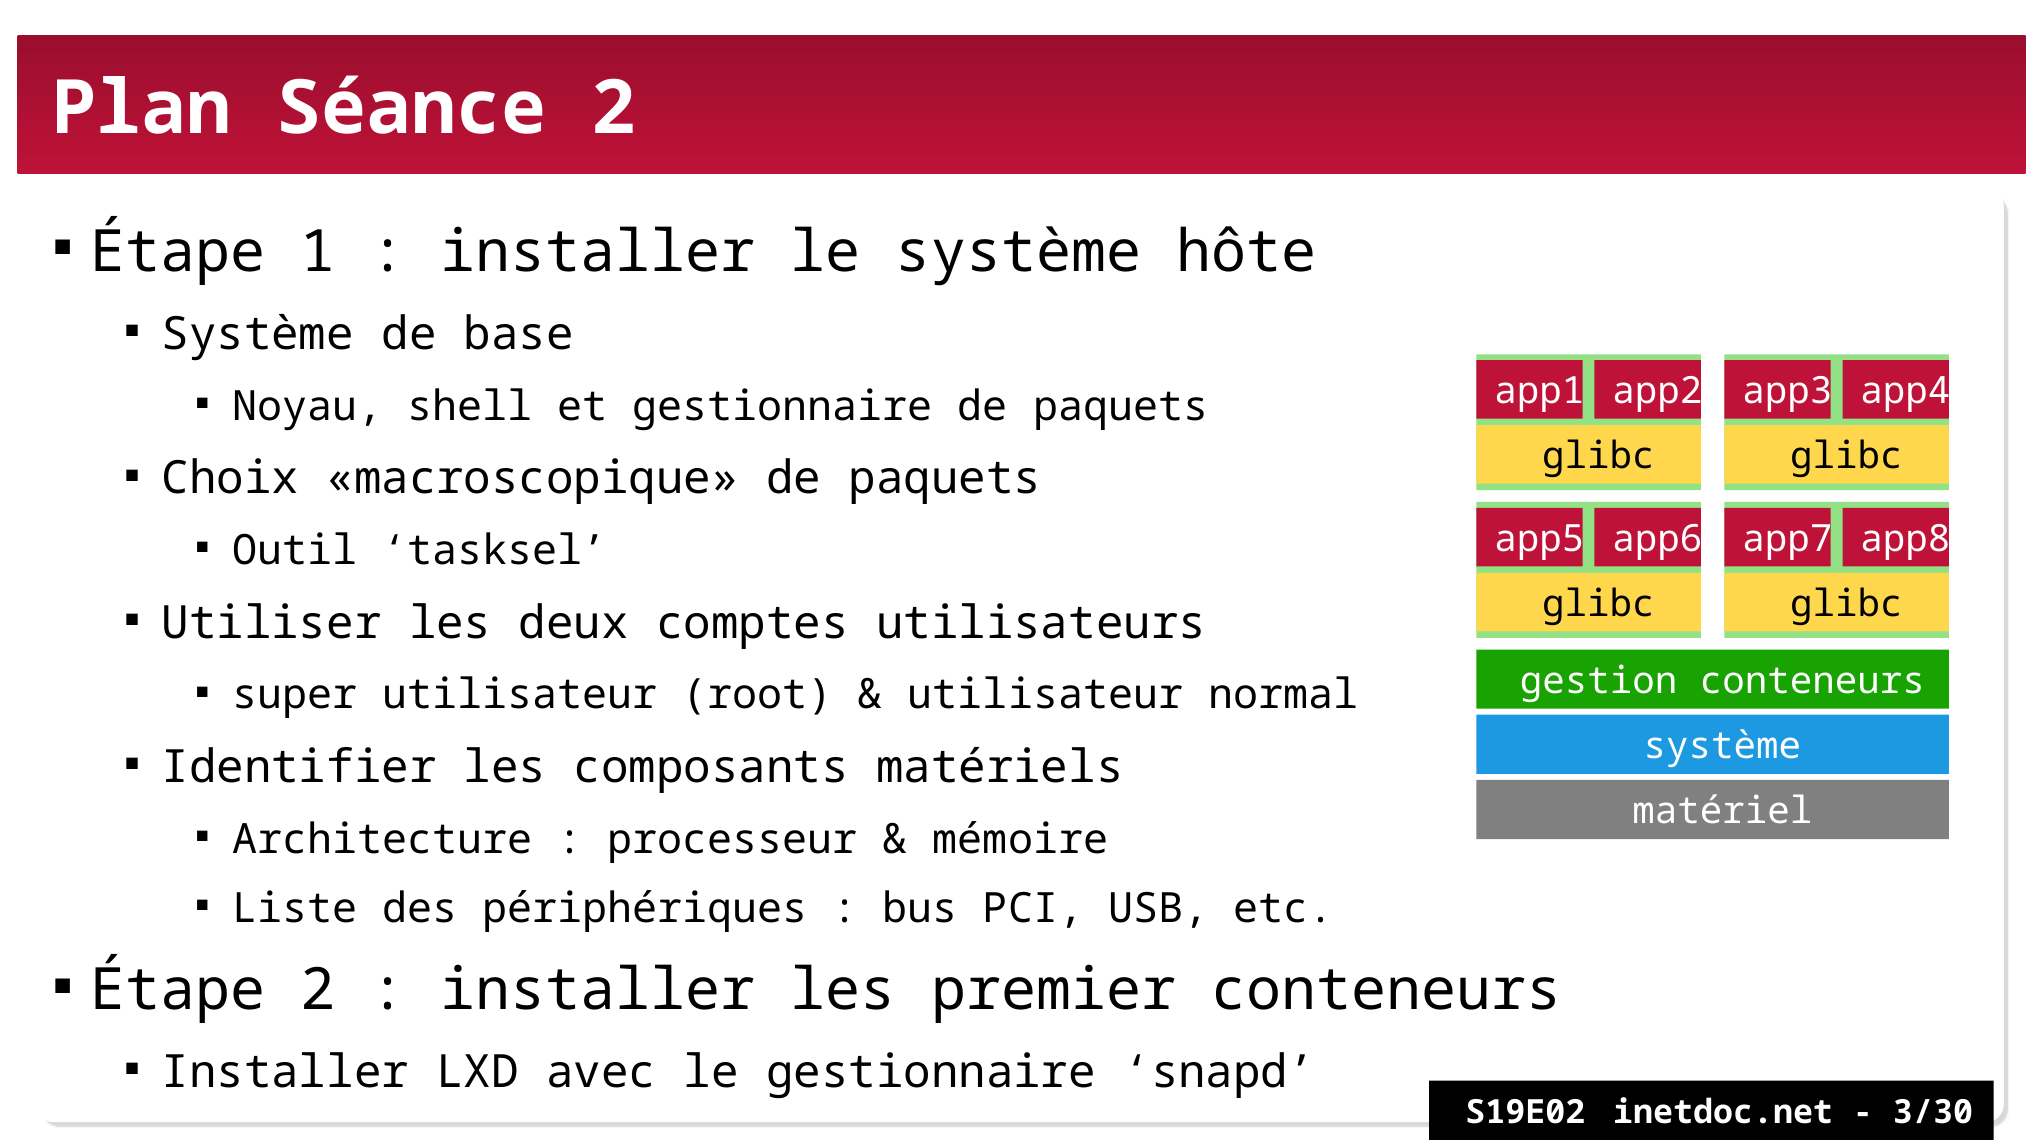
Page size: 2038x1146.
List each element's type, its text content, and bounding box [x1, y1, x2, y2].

text_box app3 [1724, 360, 1831, 419]
text_box Étape 1 : installer le système hôte Système de base Noyau, shell et gestionnaire de paquets Choix «macroscopique» de paquets Outil ‘tasksel’ Utiliser les deux comptes utilisateurs super utilisateur (root) & utilisateur normal Identifier les composants matériels Architecture : processeur & mémoire Liste des périphériques : bus PCI, USB, etc. Étape 2 : installer les premier conteneurs Installer LXD avec le gestionnaire ‘snapd’ [35, 188, 2004, 1123]
text_box [1476, 354, 1701, 425]
text_box [1724, 484, 1949, 491]
text_box app5 [1476, 507, 1583, 567]
text_box app6 [1594, 507, 1701, 567]
text_box [1476, 484, 1701, 491]
text_box gestion conteneurs [1476, 649, 1949, 709]
text_box [1476, 501, 1701, 572]
text_box app2 [1594, 360, 1701, 419]
text_box [1724, 354, 1949, 425]
text_box [1724, 632, 1949, 638]
text_box S19E02 inetdoc.net - <numéro>/30 [1429, 1080, 1994, 1140]
text_box app8 [1842, 507, 1949, 567]
text_box Plan Séance 2 [17, 35, 2026, 174]
text_box matériel [1476, 779, 1949, 840]
text_box [1476, 632, 1701, 638]
text_box glibc [1724, 425, 1949, 484]
text_box [1724, 501, 1949, 572]
text_box app4 [1842, 360, 1949, 419]
text_box app7 [1724, 507, 1831, 567]
text_box glibc [1476, 425, 1701, 484]
text_box système [1476, 714, 1949, 774]
text_box glibc [1724, 572, 1949, 632]
text_box app1 [1476, 360, 1583, 419]
text_box glibc [1476, 572, 1701, 632]
